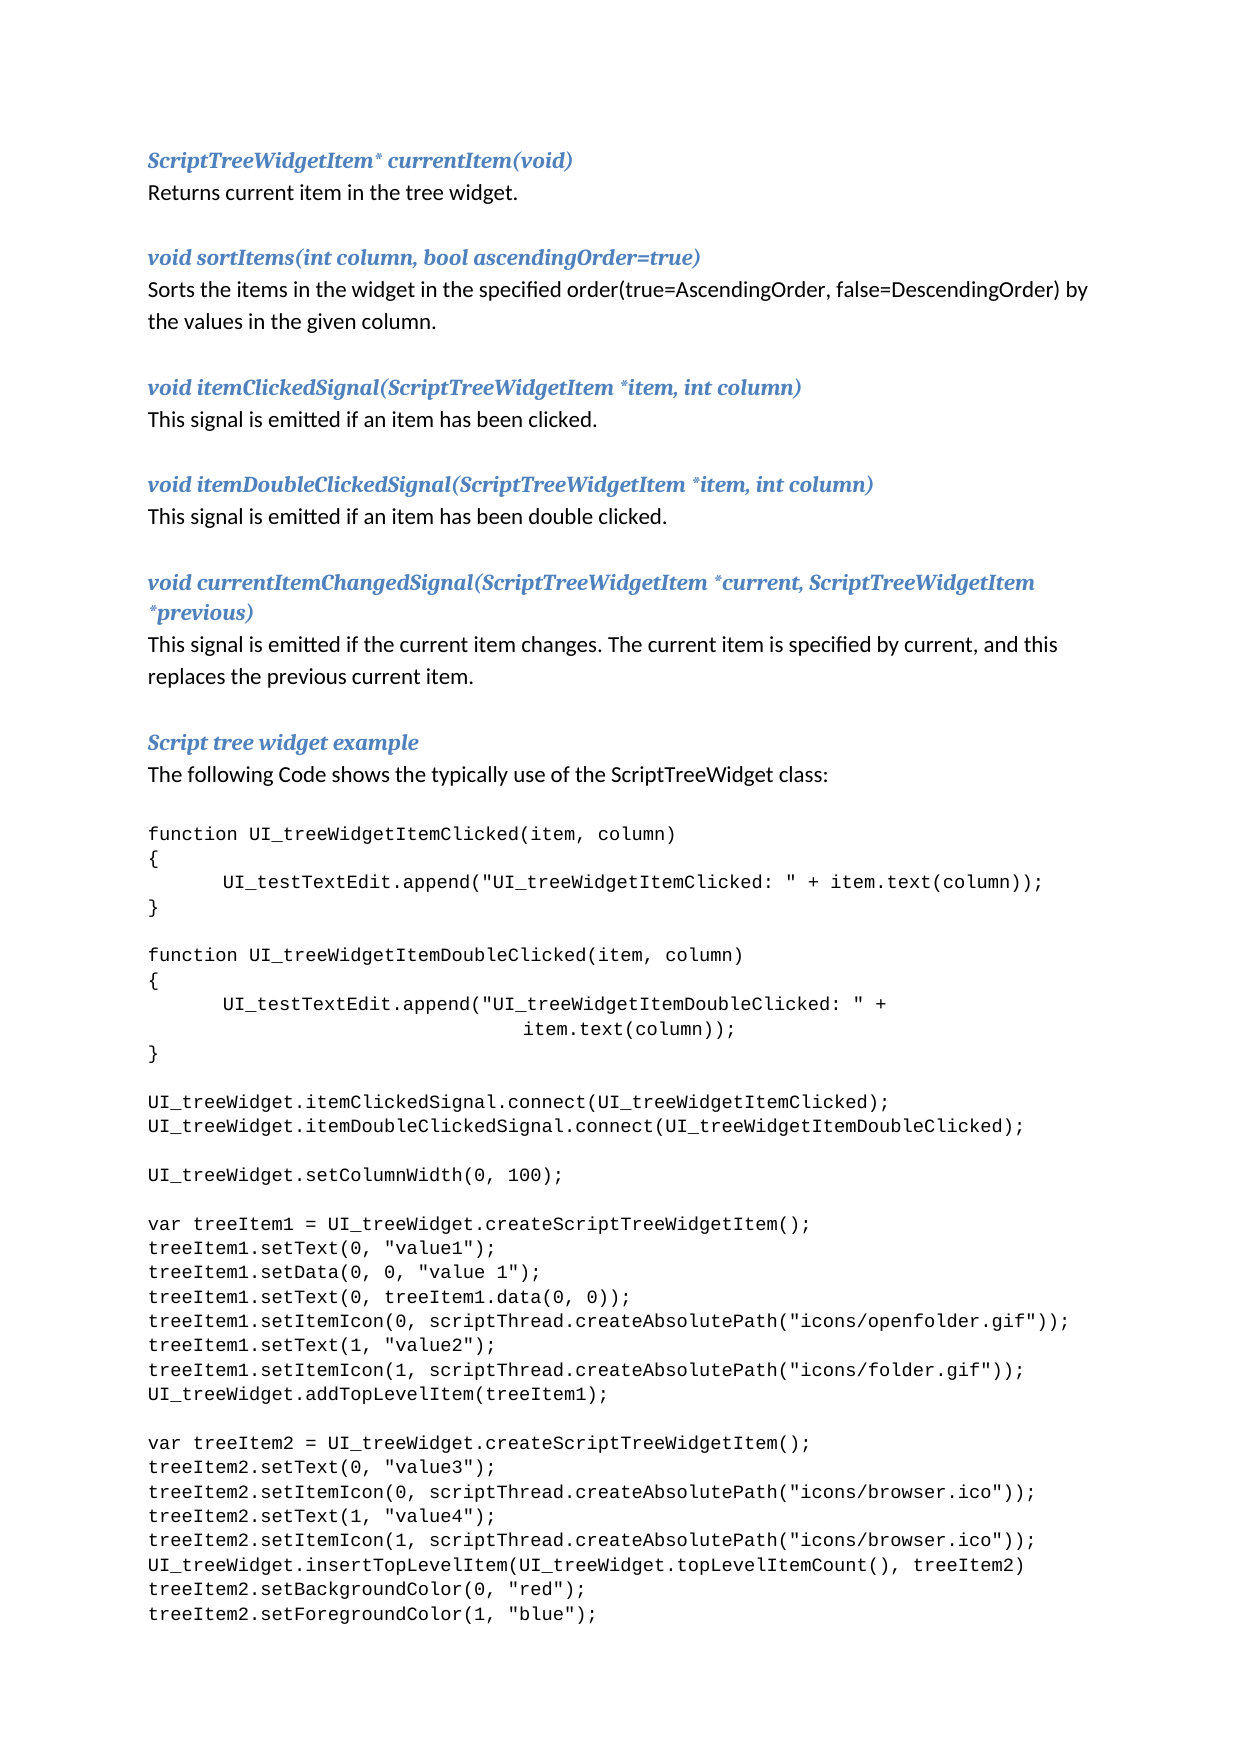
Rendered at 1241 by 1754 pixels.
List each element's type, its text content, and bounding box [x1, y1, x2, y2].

subtitle void currentItemChangedSignal(ScriptTreeWidgetItem *current, ScriptTreeWidgetItem *previous) [148, 570, 1093, 626]
text UI_testTextEdit.append("UI_treeWidgetItemClicked: " + item.text(column)); [148, 873, 1093, 894]
text treeItem1.setText(0, "value1"); [148, 1239, 1093, 1260]
text treeItem1.setText(0, treeItem1.data(0, 0)); [148, 1287, 1093, 1309]
text treeItem1.setItemIcon(0, scriptThread.createAbsolutePath("icons/openfolder.gif")); [148, 1312, 1093, 1333]
text UI_treeWidget.addTopLevelItem(treeItem1); [148, 1385, 1093, 1406]
text { [148, 849, 1093, 870]
subtitle void sortItems(int column, bool ascendingOrder=true) [148, 245, 1093, 271]
text UI_treeWidget.itemClickedSignal.connect(UI_treeWidgetItemClicked); [148, 1092, 1093, 1114]
text function UI_treeWidgetItemDoubleClicked(item, column) [148, 946, 1093, 967]
text treeItem1.setData(0, 0, "value 1"); [148, 1263, 1093, 1284]
text UI_testTextEdit.append("UI_treeWidgetItemDoubleClicked: " + item.text(column)); [148, 995, 1093, 1041]
text UI_treeWidget.itemDoubleClickedSignal.connect(UI_treeWidgetItemDoubleClicked); [148, 1117, 1093, 1138]
subtitle Script tree widget example [148, 730, 1093, 756]
text treeItem2.setItemIcon(0, scriptThread.createAbsolutePath("icons/browser.ico")); [148, 1482, 1093, 1504]
text treeItem2.setItemIcon(1, scriptThread.createAbsolutePath("icons/browser.ico")); [148, 1531, 1093, 1552]
text This signal is emitted if an item has been clicked. [148, 405, 1093, 433]
text treeItem2.setText(0, "value3"); [148, 1458, 1093, 1479]
text function UI_treeWidgetItemClicked(item, column) [148, 824, 1093, 846]
subtitle void itemDoubleClickedSignal(ScriptTreeWidgetItem *item, int column) [148, 472, 1093, 499]
text } [148, 897, 1093, 919]
text The following Code shows the typically use of the ScriptTreeWidget class: [148, 760, 1093, 788]
text Returns current item in the tree widget. [148, 178, 1093, 206]
text } [148, 1044, 1093, 1065]
text var treeItem1 = UI_treeWidget.createScriptTreeWidgetItem(); [148, 1214, 1093, 1236]
text treeItem2.setBackgroundColor(0, "red"); [148, 1580, 1093, 1601]
text treeItem2.setForegroundColor(1, "blue"); [148, 1604, 1093, 1626]
text treeItem1.setText(1, "value2"); [148, 1336, 1093, 1357]
text UI_treeWidget.setColumnWidth(0, 100); [148, 1166, 1093, 1187]
text { [148, 971, 1093, 992]
text var treeItem2 = UI_treeWidget.createScriptTreeWidgetItem(); [148, 1434, 1093, 1455]
text UI_treeWidget.insertTopLevelItem(UI_treeWidget.topLevelItemCount(), treeItem2) [148, 1556, 1093, 1577]
subtitle void itemClickedSignal(ScriptTreeWidgetItem *item, int column) [148, 375, 1093, 401]
text This signal is emitted if an item has been double clicked. [148, 502, 1093, 531]
subtitle ScriptTreeWidgetItem* currentItem(void) [148, 148, 1093, 174]
text This signal is emitted if the current item changes. The current item is specified by current, and this replaces the previous current item. [148, 630, 1093, 690]
text treeItem1.setItemIcon(1, scriptThread.createAbsolutePath("icons/folder.gif")); [148, 1361, 1093, 1382]
text treeItem2.setText(1, "value4"); [148, 1507, 1093, 1528]
text Sorts the items in the widget in the specified order(true=AscendingOrder, false=DescendingOrder) by the values in the given column. [148, 275, 1093, 336]
